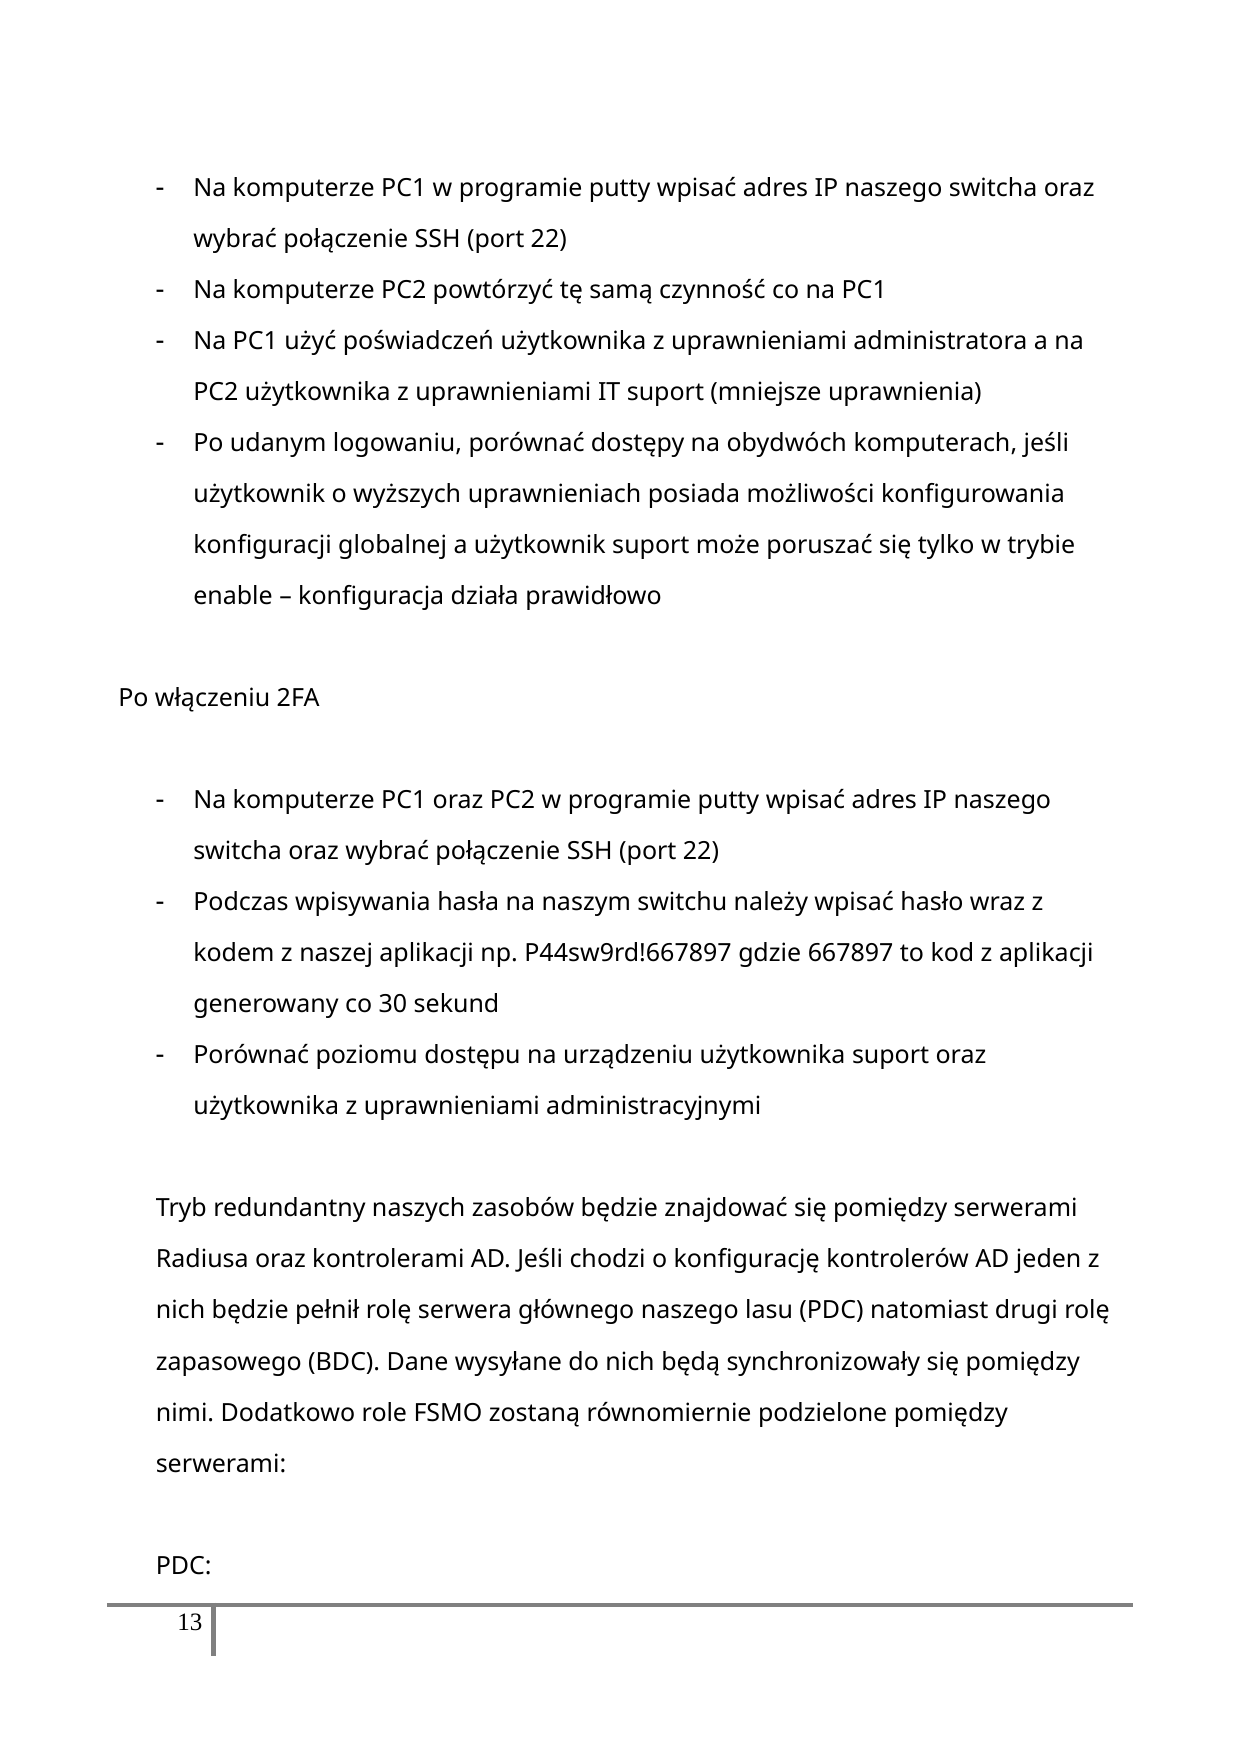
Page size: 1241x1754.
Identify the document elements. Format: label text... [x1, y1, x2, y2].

list Podczas wpisywania hasła na naszym switchu należy wpisać hasło wraz z kodem z naszej aplikacji np. P44sw9rd!667897 gdzie 667897 to kod z aplikacji generowany co 30 sekund [156, 884, 1122, 1020]
text Po włączeniu 2FA [118, 679, 1122, 714]
list Na komputerze PC2 powtórzyć tę samą czynność co na PC1 [156, 271, 1122, 305]
text Tryb redundantny naszych zasobów będzie znajdować się pomiędzy serwerami Radiusa oraz kontrolerami AD. Jeśli chodzi o konfigurację kontrolerów AD jeden z nich będzie pełnił rolę serwera głównego naszego lasu (PDC) natomiast drugi rolę zapasowego (BDC). Dane wysyłane do nich będą synchronizowały się pomiędzy nimi. Dodatkowo role FSMO zostaną równomiernie podzielone pomiędzy serwerami: [156, 1190, 1122, 1479]
list Na PC1 użyć poświadczeń użytkownika z uprawnieniami administratora a na PC2 użytkownika z uprawnieniami IT suport (mniejsze uprawnienia) [156, 322, 1122, 407]
list Po udanym logowaniu, porównać dostępy na obydwóch komputerach, jeśli użytkownik o wyższych uprawnieniach posiada możliwości konfigurowania konfiguracji globalnej a użytkownik suport może poruszać się tylko w trybie enable – konfiguracja działa prawidłowo [156, 424, 1122, 612]
list Porównać poziomu dostępu na urządzeniu użytkownika suport oraz użytkownika z uprawnieniami administracyjnymi [156, 1037, 1122, 1122]
list Na komputerze PC1 oraz PC2 w programie putty wpisać adres IP naszego switcha oraz wybrać połączenie SSH (port 22) [156, 782, 1122, 867]
list Na komputerze PC1 w programie putty wpisać adres IP naszego switcha oraz wybrać połączenie SSH (port 22) [156, 169, 1122, 254]
text PDC: [118, 1547, 1122, 1581]
